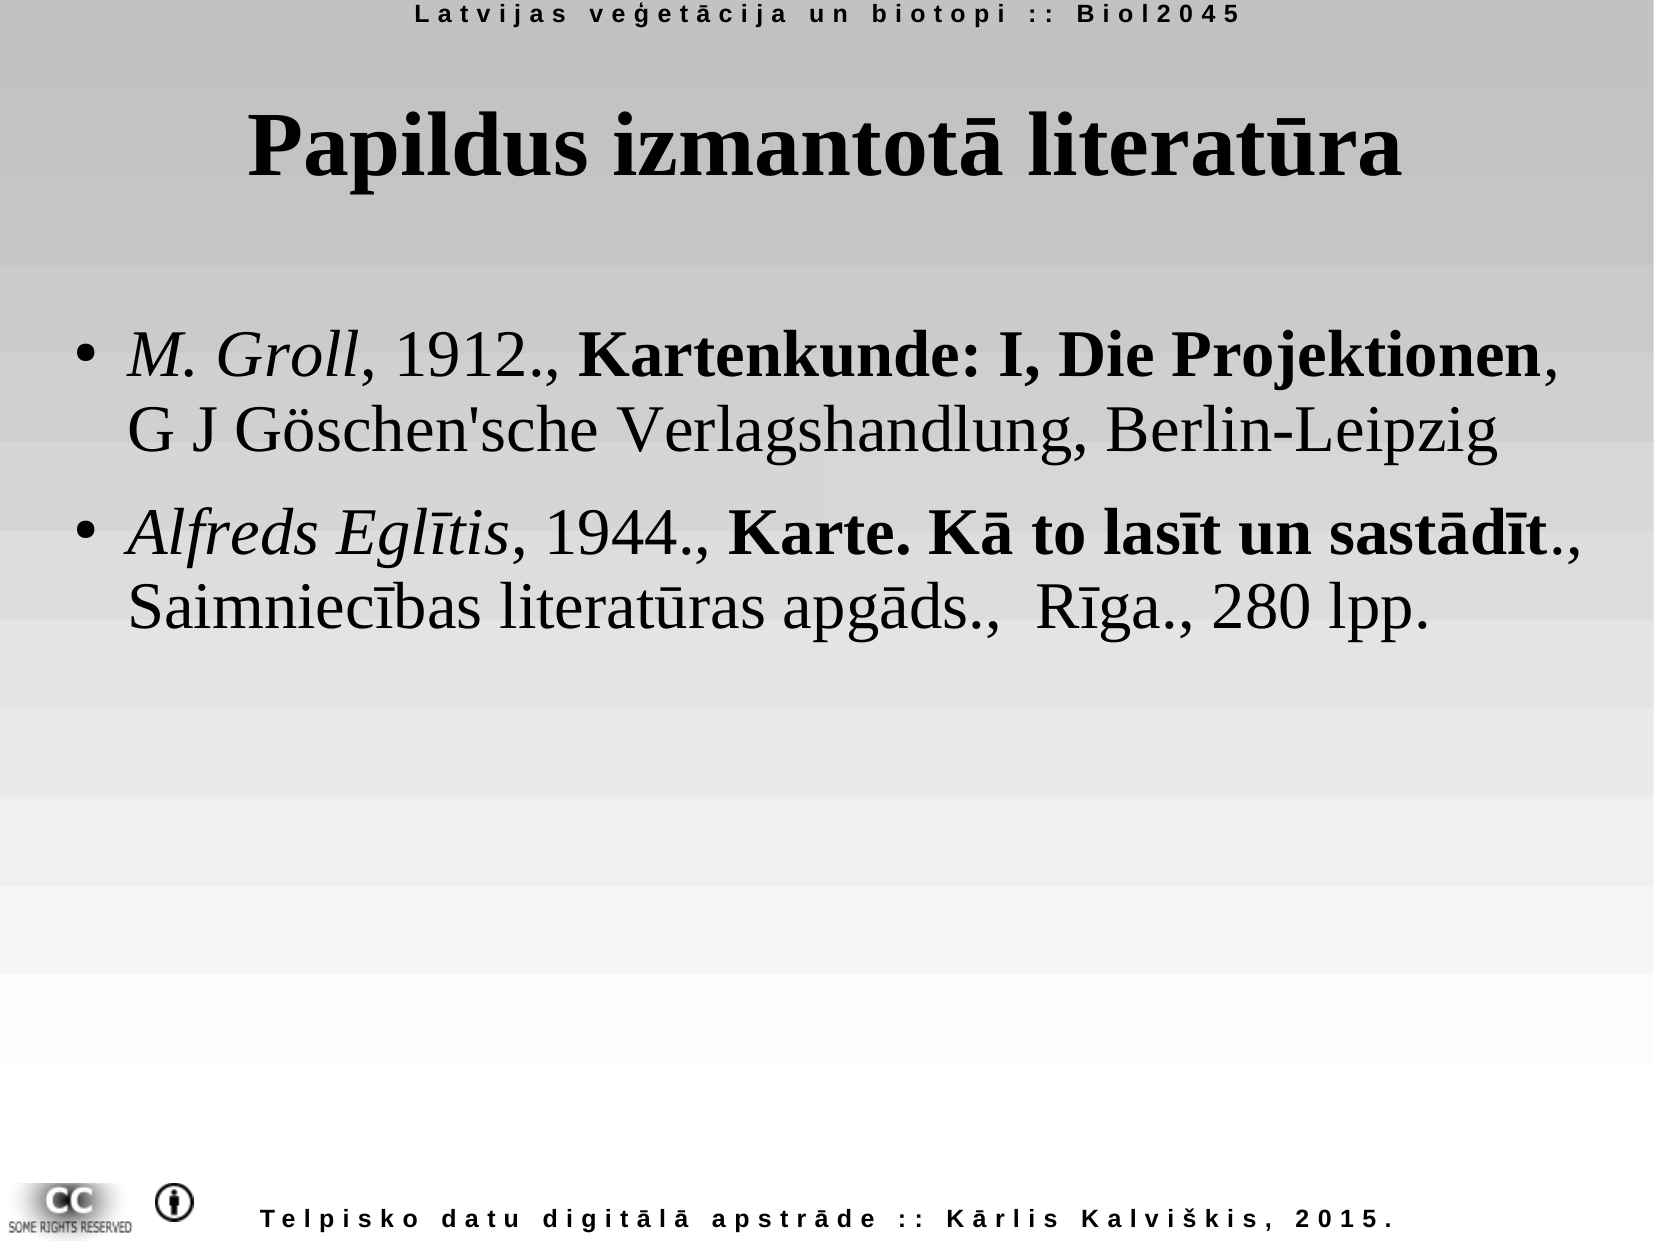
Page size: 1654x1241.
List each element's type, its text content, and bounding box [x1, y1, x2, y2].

picture [0, 287, 1654, 1241]
title Papildus izmantotā literatūra [0, 1, 1654, 287]
list M. Groll, 1912., Kartenkunde: I, Die Projektionen, G J Göschen'sche Verlagshandlung, Berlin-Leipzig Alfreds Eglītis, 1944., Karte. Kā to lasīt un sastādīt., Saimniecības literatūras apgāds., Rīga., 280 lpp. [56, 317, 1600, 1175]
